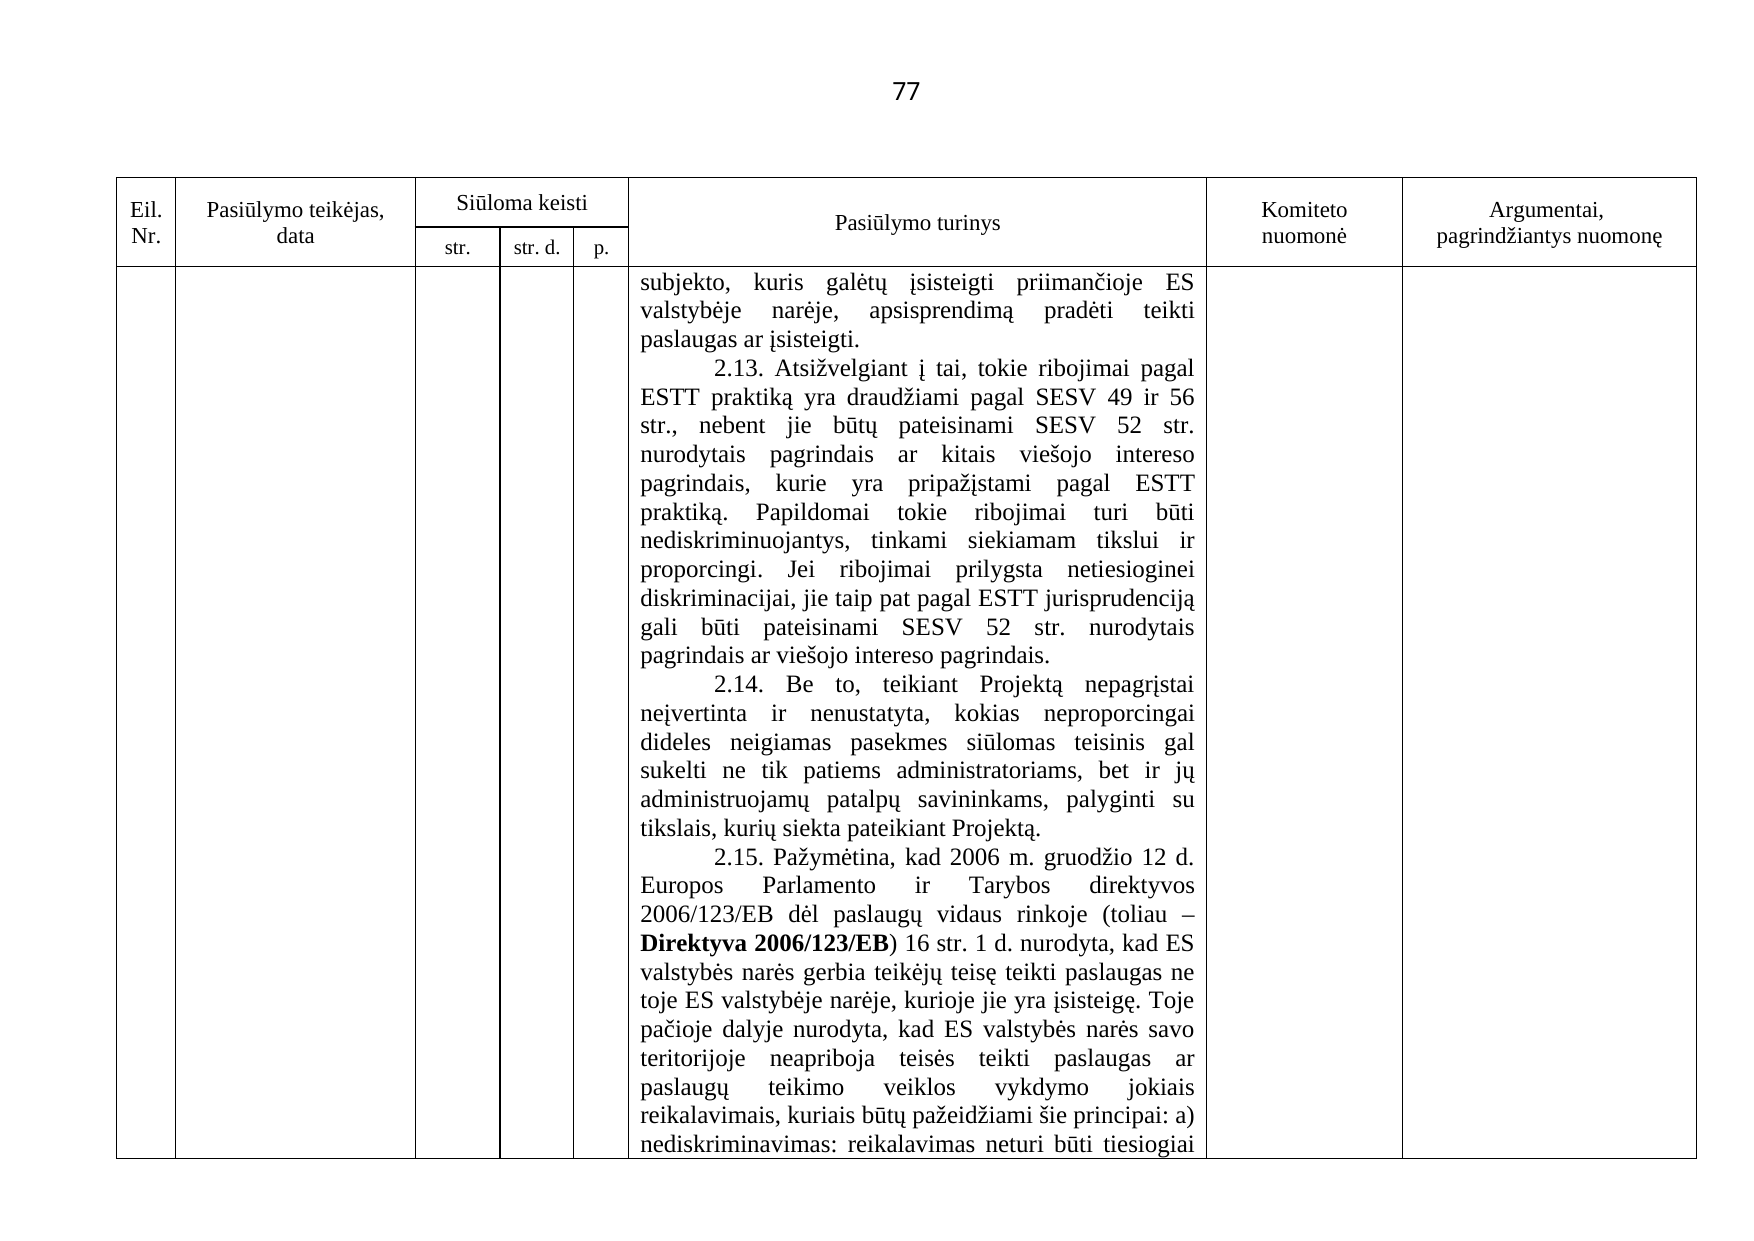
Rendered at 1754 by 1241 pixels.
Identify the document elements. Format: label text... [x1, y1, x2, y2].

table_header Eil. Nr. [117, 178, 175, 266]
table_cell [416, 267, 499, 1158]
table_cell [117, 267, 175, 1158]
table_cell subjekto, kuris galėtų įsisteigti priimančioje ES valstybėje narėje, apsisprendimą pradėti teikti paslaugas ar įsisteigti. 2.13. Atsižvelgiant į tai, tokie ribojimai pagal ESTT praktiką yra draudžiami pagal SESV 49 ir 56 str., nebent jie būtų pateisinami SESV 52 str. nurodytais pagrindais ar kitais viešojo intereso pagrindais, kurie yra pripažįstami pagal ESTT praktiką. Papildomai tokie ribojimai turi būti nediskriminuojantys, tinkami siekiamam tikslui ir proporcingi. Jei ribojimai prilygsta netiesioginei diskriminacijai, jie taip pat pagal ESTT jurisprudenciją gali būti pateisinami SESV 52 str. nurodytais pagrindais ar viešojo intereso pagrindais. 2.14. Be to, teikiant Projektą nepagrįstai neįvertinta ir nenustatyta, kokias neproporcingai dideles neigiamas pasekmes siūlomas teisinis gal sukelti ne tik patiems administratoriams, bet ir jų administruojamų patalpų savininkams, palyginti su tikslais, kurių siekta pateikiant Projektą. 2.15. Pažymėtina, kad 2006 m. gruodžio 12 d. Europos Parlamento ir Tarybos direktyvos 2006/123/EB dėl paslaugų vidaus rinkoje (toliau – Direktyva 2006/123/EB) 16 str. 1 d. nurodyta, kad ES valstybės narės gerbia teikėjų teisę teikti paslaugas ne toje ES valstybėje narėje, kurioje jie yra įsisteigę. Toje pačioje dalyje nurodyta, kad ES valstybės narės savo teritorijoje neapriboja teisės teikti paslaugas ar paslaugų teikimo veiklos vykdymo jokiais reikalavimais, kuriais būtų pažeidžiami šie principai: a) nediskriminavimas: reikalavimas neturi būti tiesiogiai [629, 267, 1206, 1158]
table_cell [176, 267, 415, 1158]
table_header Argumentai, pagrindžiantys nuomonę [1403, 178, 1696, 266]
table_header Pasiūlymo teikėjas, data [176, 178, 415, 266]
table_cell [574, 267, 628, 1158]
table_cell p. [574, 228, 628, 266]
table_header Siūloma keisti [416, 178, 628, 226]
table_cell [1207, 267, 1402, 1158]
table_header Pasiūlymo turinys [629, 178, 1206, 266]
table_cell [1403, 267, 1696, 1158]
table_cell str. [416, 228, 499, 266]
table_header Komiteto nuomonė [1207, 178, 1402, 266]
table_cell [501, 267, 573, 1158]
table_cell str. d. [501, 228, 573, 266]
